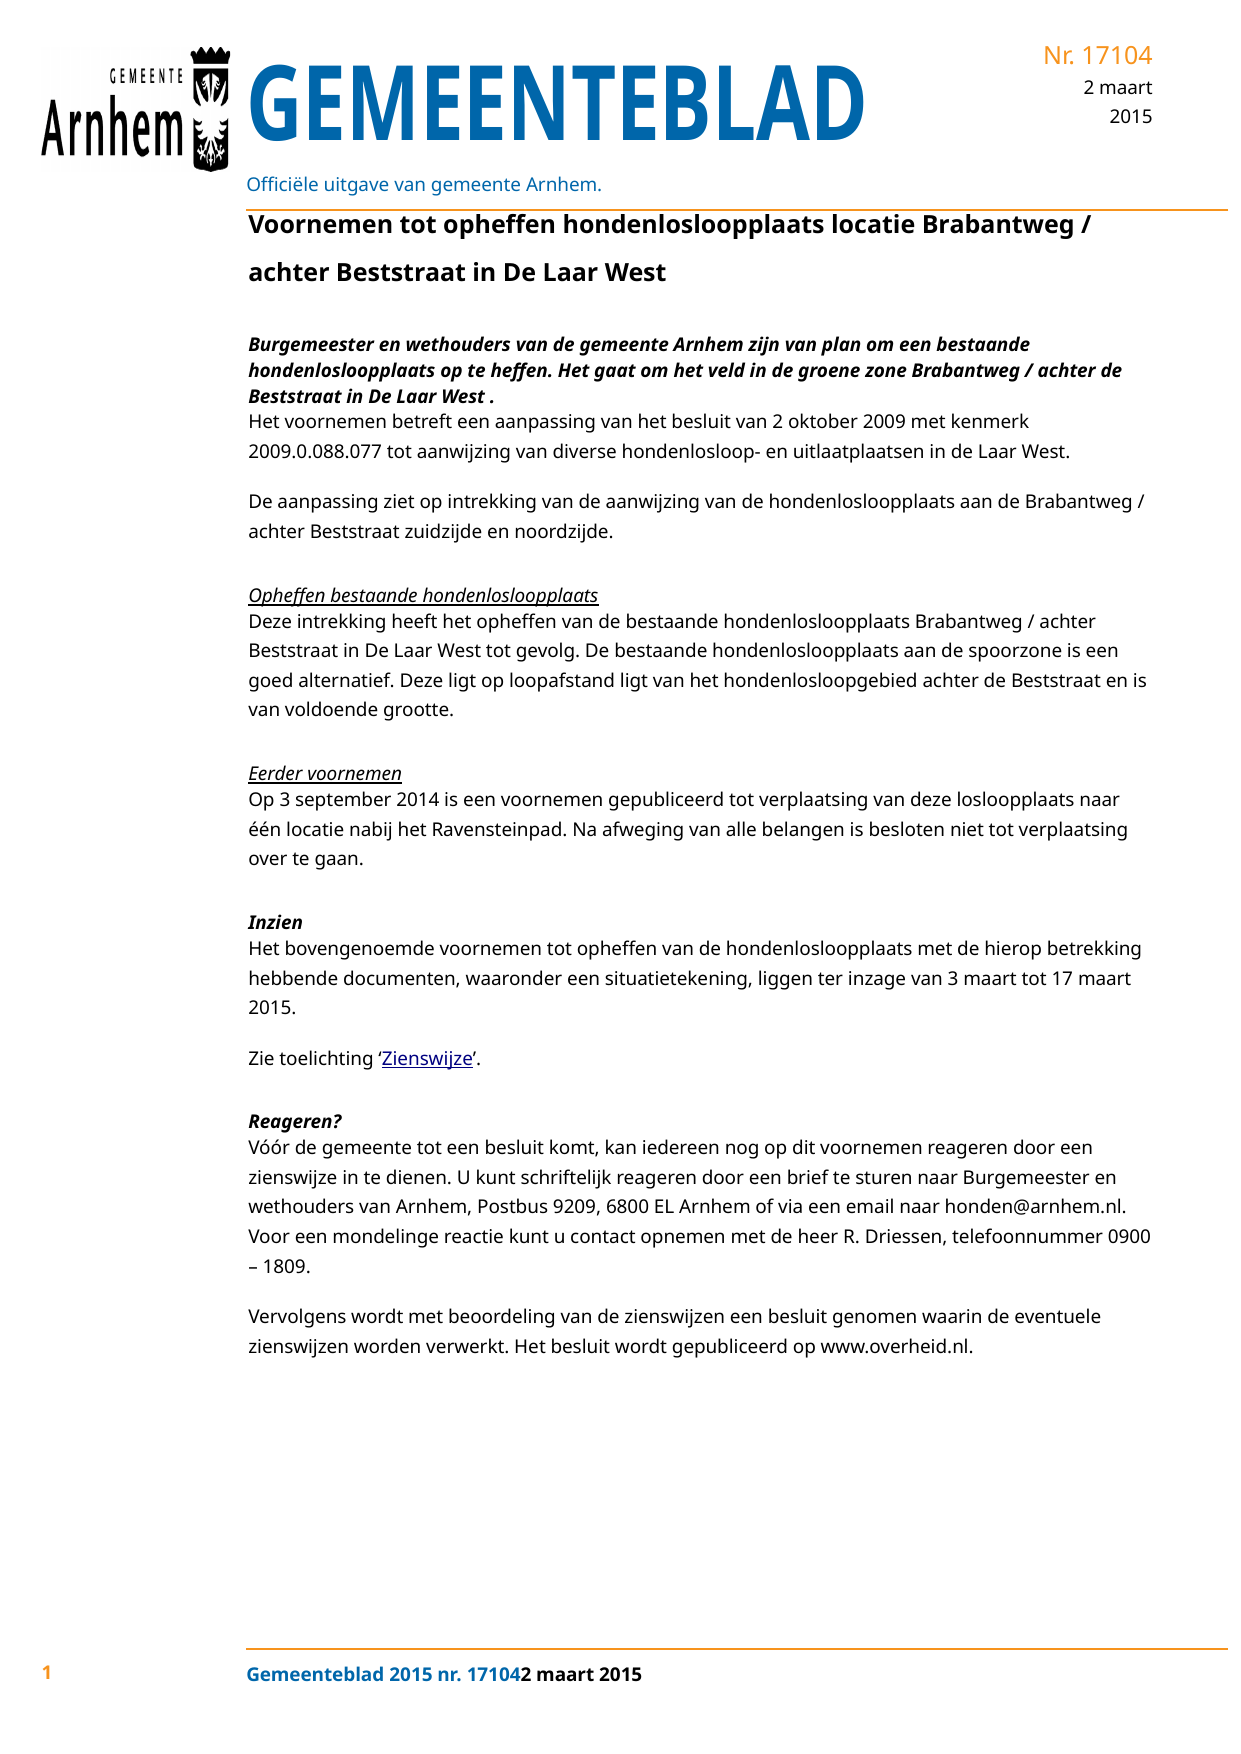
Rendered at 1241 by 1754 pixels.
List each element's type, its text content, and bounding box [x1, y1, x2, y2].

text Voornemen tot opheffen hondenlosloopplaats locatie Brabantweg / achter Beststraat in De Laar West [248, 211, 1152, 288]
text Opheffen bestaande hondenlosloopplaats [248, 582, 1152, 608]
text Eerder voornemen [248, 761, 1152, 786]
text Op 3 september 2014 is een voornemen gepubliceerd tot verplaatsing van deze losloopplaats naar één locatie nabij het Ravensteinpad. Na afweging van alle belangen is besloten niet tot verplaatsing over te gaan. [248, 786, 1152, 871]
text De aanpassing ziet op intrekking van de aanwijzing van de hondenlosloopplaats aan de Brabantweg / achter Beststraat zuidzijde en noordzijde. [248, 489, 1152, 544]
text Het voornemen betreft een aanpassing van het besluit van 2 oktober 2009 met kenmerk 2009.0.088.077 tot aanwijzing van diverse hondenlosloop- en uitlaatplaatsen in de Laar West. [248, 409, 1152, 464]
text Het bovengenoemde voornemen tot opheffen van de hondenlosloopplaats met de hierop betrekking hebbende documenten, waaronder een situatietekening, liggen ter inzage van 3 maart tot 17 maart 2015. [248, 935, 1152, 1020]
text Vóór de gemeente tot een besluit komt, kan iedereen nog op dit voornemen reageren door een zienswijze in te dienen. U kunt schriftelijk reageren door een brief te sturen naar Burgemeester en wethouders van Arnhem, Postbus 9209, 6800 EL Arnhem of via een email naar honden@arnhem.nl. Voor een mondelinge reactie kunt u contact opnemen met de heer R. Driessen, telefoonnummer 0900 – 1809. [248, 1134, 1152, 1278]
text Burgemeester en wethouders van de gemeente Arnhem zijn van plan om een bestaande hondenlosloopplaats op te heffen. Het gaat om het veld in de groene zone Brabantweg / achter de Beststraat in De Laar West . [248, 331, 1152, 409]
text Zie toelichting ‘Zienswijze’. [248, 1045, 1152, 1071]
text Inzien [248, 909, 1152, 935]
text Vervolgens wordt met beoordeling van de zienswijzen een besluit genomen waarin de eventuele zienswijzen worden verwerkt. Het besluit wordt gepubliceerd op www.overheid.nl. [248, 1303, 1152, 1358]
text Reageren? [248, 1109, 1152, 1134]
picture [41, 47, 231, 172]
text Deze intrekking heeft het opheffen van de bestaande hondenlosloopplaats Brabantweg / achter Beststraat in De Laar West tot gevolg. De bestaande hondenlosloopplaats aan de spoorzone is een goed alternatief. Deze ligt op loopafstand ligt van het hondenlosloopgebied achter de Beststraat en is van voldoende grootte. [248, 608, 1152, 722]
